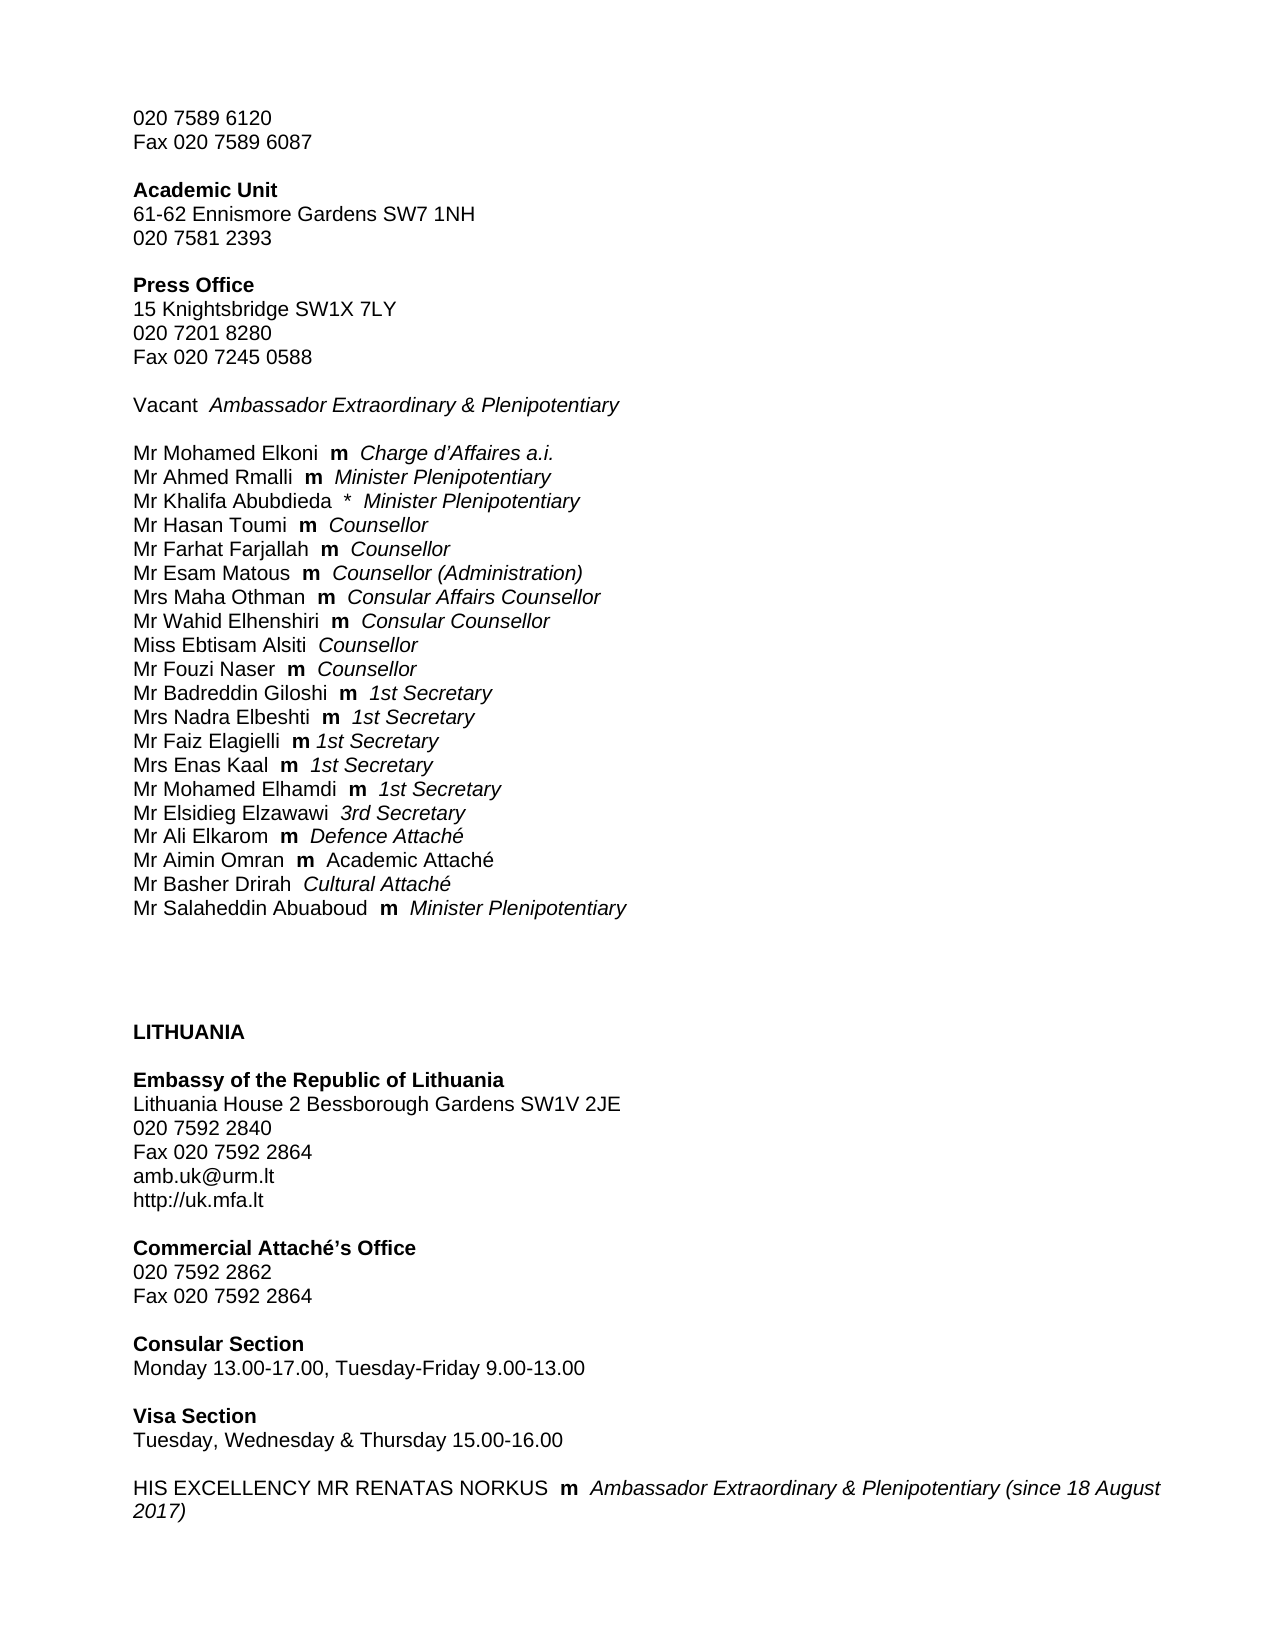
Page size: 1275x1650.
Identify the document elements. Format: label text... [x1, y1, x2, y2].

text Mr Khalifa Abubdieda * Minister Plenipotentiary [133, 489, 1181, 513]
text Tuesday, Wednesday & Thursday 15.00-16.00 [133, 1427, 1181, 1451]
text Mr Badreddin Giloshi m 1st Secretary [133, 681, 1181, 704]
text Mr Esam Matous m Counsellor (Administration) [133, 561, 1181, 585]
text amb.uk@urm.lt [133, 1164, 1181, 1188]
text Fax 020 7245 0588 [133, 345, 1181, 369]
text 020 7592 2862 [133, 1260, 1181, 1284]
subtitle LITHUANIA [133, 1020, 1181, 1044]
text Mr Mohamed Elhamdi m 1st Secretary [133, 776, 1181, 800]
text http://uk.mfa.lt [133, 1188, 1181, 1212]
text Embassy of the Republic of Lithuania [133, 1068, 1181, 1092]
text Fax 020 7592 2864 [133, 1284, 1181, 1308]
text Mr Salaheddin Abuaboud m Minister Plenipotentiary [133, 896, 1181, 920]
text 15 Knightsbridge SW1X 7LY [133, 297, 1181, 321]
text Vacant Ambassador Extraordinary & Plenipotentiary [133, 393, 1181, 417]
text Lithuania House 2 Bessborough Gardens SW1V 2JE [133, 1092, 1181, 1116]
text Monday 13.00-17.00, Tuesday-Friday 9.00-13.00 [133, 1356, 1181, 1379]
text Mr Aimin Omran m Academic Attaché [133, 848, 1181, 872]
text HIS EXCELLENCY MR RENATAS NORKUS m Ambassador Extraordinary & Plenipotentiary (since 18 August 2017) [133, 1475, 1181, 1523]
text Academic Unit [133, 177, 1181, 201]
text Miss Ebtisam Alsiti Counsellor [133, 633, 1181, 657]
text Mr Basher Drirah Cultural Attaché [133, 872, 1181, 896]
text 020 7581 2393 [133, 225, 1181, 249]
text Fax 020 7589 6087 [133, 129, 1181, 153]
text Mr Elsidieg Elzawawi 3rd Secretary [133, 800, 1181, 824]
text Visa Section [133, 1403, 1181, 1427]
text 020 7592 2840 [133, 1116, 1181, 1140]
text Fax 020 7592 2864 [133, 1140, 1181, 1164]
text Mr Ahmed Rmalli m Minister Plenipotentiary [133, 465, 1181, 489]
text Mrs Maha Othman m Consular Affairs Counsellor [133, 585, 1181, 609]
text Mr Mohamed Elkoni m Charge d’Affaires a.i. [133, 441, 1181, 465]
text Mr Hasan Toumi m Counsellor [133, 513, 1181, 537]
text Mr Wahid Elhenshiri m Consular Counsellor [133, 609, 1181, 633]
text Mr Faiz Elagielli m 1st Secretary [133, 728, 1181, 752]
text Press Office [133, 273, 1181, 297]
text 020 7589 6120 [133, 106, 1181, 129]
text Commercial Attaché’s Office [133, 1236, 1181, 1260]
text Mr Ali Elkarom m Defence Attaché [133, 824, 1181, 848]
text 61-62 Ennismore Gardens SW7 1NH [133, 201, 1181, 225]
text Mrs Nadra Elbeshti m 1st Secretary [133, 704, 1181, 728]
text Mr Farhat Farjallah m Counsellor [133, 537, 1181, 561]
text Mrs Enas Kaal m 1st Secretary [133, 752, 1181, 776]
text 020 7201 8280 [133, 321, 1181, 345]
text Mr Fouzi Naser m Counsellor [133, 657, 1181, 681]
text Consular Section [133, 1332, 1181, 1356]
